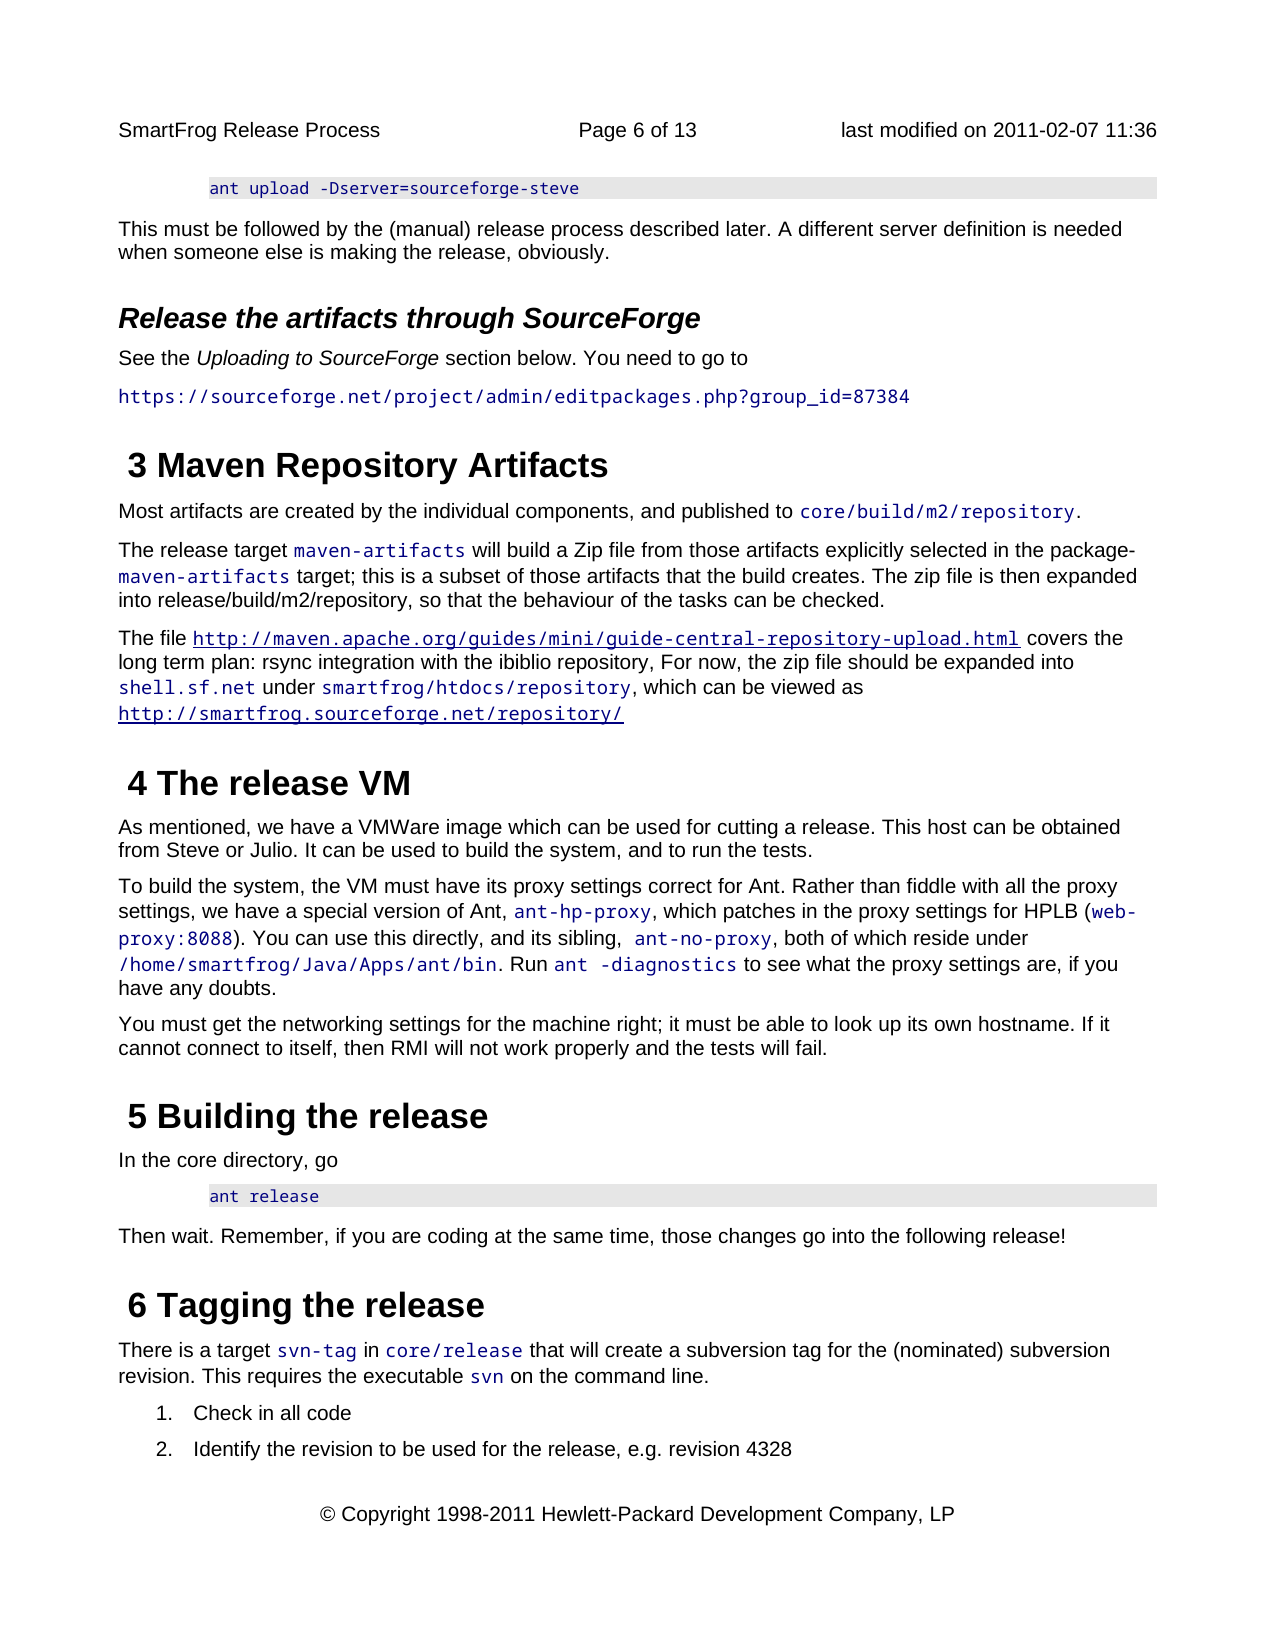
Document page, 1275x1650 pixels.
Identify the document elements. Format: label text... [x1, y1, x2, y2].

subtitle Maven Repository Artifacts [118, 446, 1157, 485]
text The release target maven-artifacts will build a Zip file from those artifacts explicitly selected in the package-maven-artifacts target; this is a subset of those artifacts that the build creates. The zip file is then expanded into release/build/m2/repository, so that the behaviour of the tasks can be checked. [118, 536, 1157, 612]
text ant upload -Dserver=sourceforge-steve [209, 177, 1157, 199]
text See the Uploading to SourceForge section below. You need to go to [118, 347, 1157, 370]
text ant release [209, 1184, 1157, 1207]
text The file http://maven.apache.org/guides/mini/guide-central-repository-upload.html covers the long term plan: rsync integration with the ibiblio repository, For now, the zip file should be expanded into shell.sf.net under smartfrog/htdocs/repository, which can be viewed as http://smartfrog.sourceforge.net/repository/ [118, 624, 1157, 726]
text You must get the networking settings for the machine right; it must be able to look up its own hostname. If it cannot connect to itself, then RMI will not work properly and the tests will fail. [118, 1012, 1157, 1059]
subtitle Building the release [118, 1097, 1157, 1136]
list Check in all code [156, 1402, 1157, 1425]
subtitle The release VM [118, 764, 1157, 803]
text https://sourceforge.net/project/admin/editpackages.php?group_id=87384 [118, 383, 1157, 409]
text This must be followed by the (manual) release process described later. A different server definition is needed when someone else is making the release, obviously. [118, 217, 1157, 264]
list Identify the revision to be used for the release, e.g. revision 4328 [156, 1438, 1157, 1461]
text To build the system, the VM must have its proxy settings correct for Ant. Rather than fiddle with all the proxy settings, we have a special version of Ant, ant-hp-proxy, which patches in the proxy settings for HPLB (web-proxy:8088). You can use this directly, and its sibling, ant-no-proxy, both of which reside under /home/smartfrog/Java/Apps/ant/bin. Run ant -diagnostics to see what the proxy settings are, if you have any doubts. [118, 875, 1157, 1000]
text As mentioned, we have a VMWare image which can be used for cutting a release. This host can be obtained from Steve or Julio. It can be used to build the system, and to run the tests. [118, 815, 1157, 862]
subtitle Tagging the release [118, 1286, 1157, 1325]
text In the core directory, go [118, 1148, 1157, 1172]
text There is a target svn-tag in core/release that will create a subversion tag for the (nominated) subversion revision. This requires the executable svn on the command line. [118, 1337, 1157, 1389]
text Then wait. Remember, if you are coding at the same time, those changes go into the following release! [118, 1225, 1157, 1248]
text Most artifacts are created by the individual components, and published to core/build/m2/repository. [118, 498, 1157, 524]
subtitle Release the artifacts through SourceForge [118, 302, 1157, 334]
